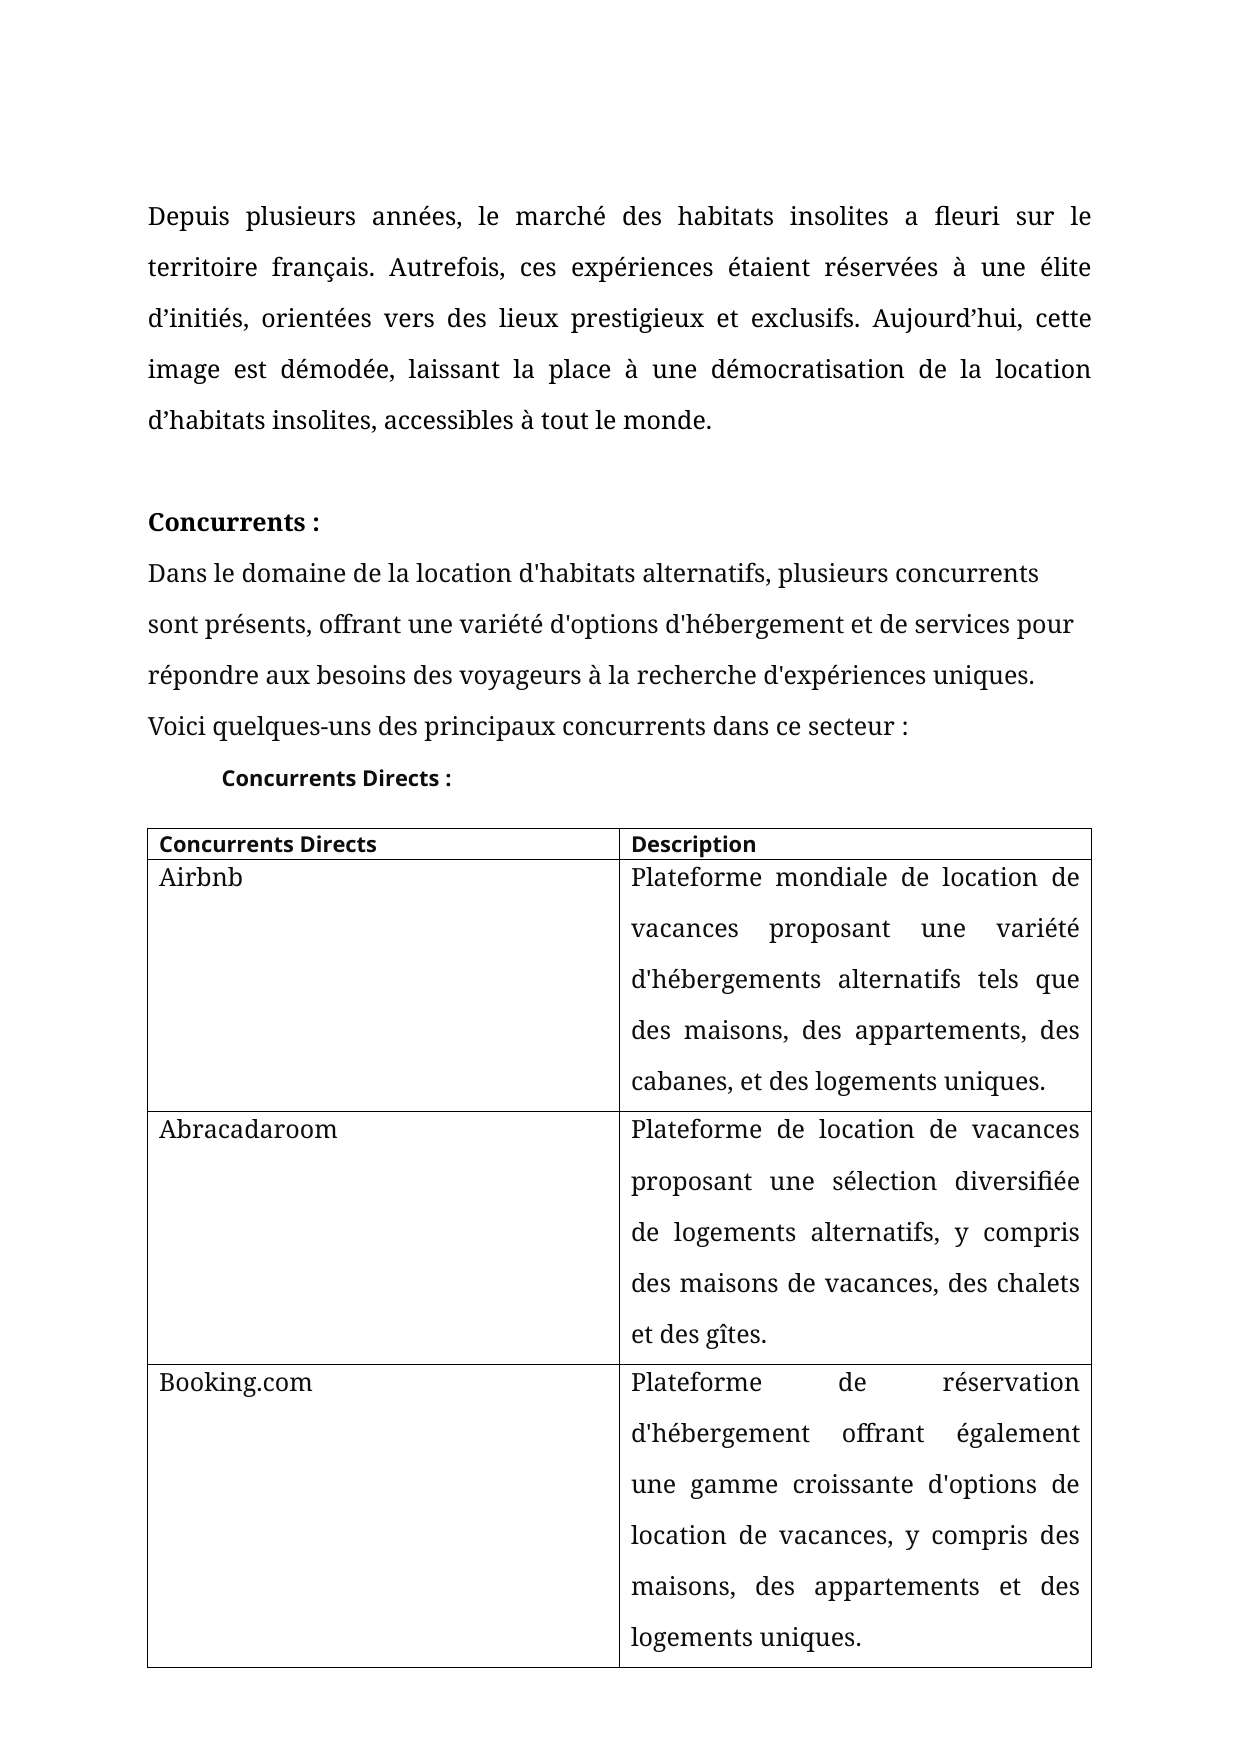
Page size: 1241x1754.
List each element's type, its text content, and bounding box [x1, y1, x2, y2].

table_header Description [620, 829, 1091, 859]
text Dans le domaine de la location d'habitats alternatifs, plusieurs concurrents sont présents, offrant une variété d'options d'hébergement et de services pour répondre aux besoins des voyageurs à la recherche d'expériences uniques. Voici quelques-uns des principaux concurrents dans ce secteur : Concurrents Directs : [148, 556, 1093, 794]
text Depuis plusieurs années, le marché des habitats insolites a fleuri sur le territoire français. Autrefois, ces expériences étaient réservées à une élite d’initiés, orientées vers des lieux prestigieux et exclusifs. Aujourd’hui, cette image est démodée, laissant la place à une démocratisation de la location d’habitats insolites, accessibles à tout le monde. [148, 199, 1093, 437]
table_cell Plateforme mondiale de location de vacances proposant une variété d'hébergements alternatifs tels que des maisons, des appartements, des cabanes, et des logements uniques. [620, 860, 1091, 1111]
table_cell Booking.com [148, 1365, 619, 1667]
table_cell Plateforme de réservation d'hébergement offrant également une gamme croissante d'options de location de vacances, y compris des maisons, des appartements et des logements uniques. [620, 1365, 1091, 1667]
table_cell Airbnb [148, 860, 619, 1111]
table_cell Abracadaroom [148, 1112, 619, 1363]
text Concurrents : [148, 505, 1093, 539]
table_cell Plateforme de location de vacances proposant une sélection diversifiée de logements alternatifs, y compris des maisons de vacances, des chalets et des gîtes. [620, 1112, 1091, 1363]
table_header Concurrents Directs [148, 829, 619, 859]
